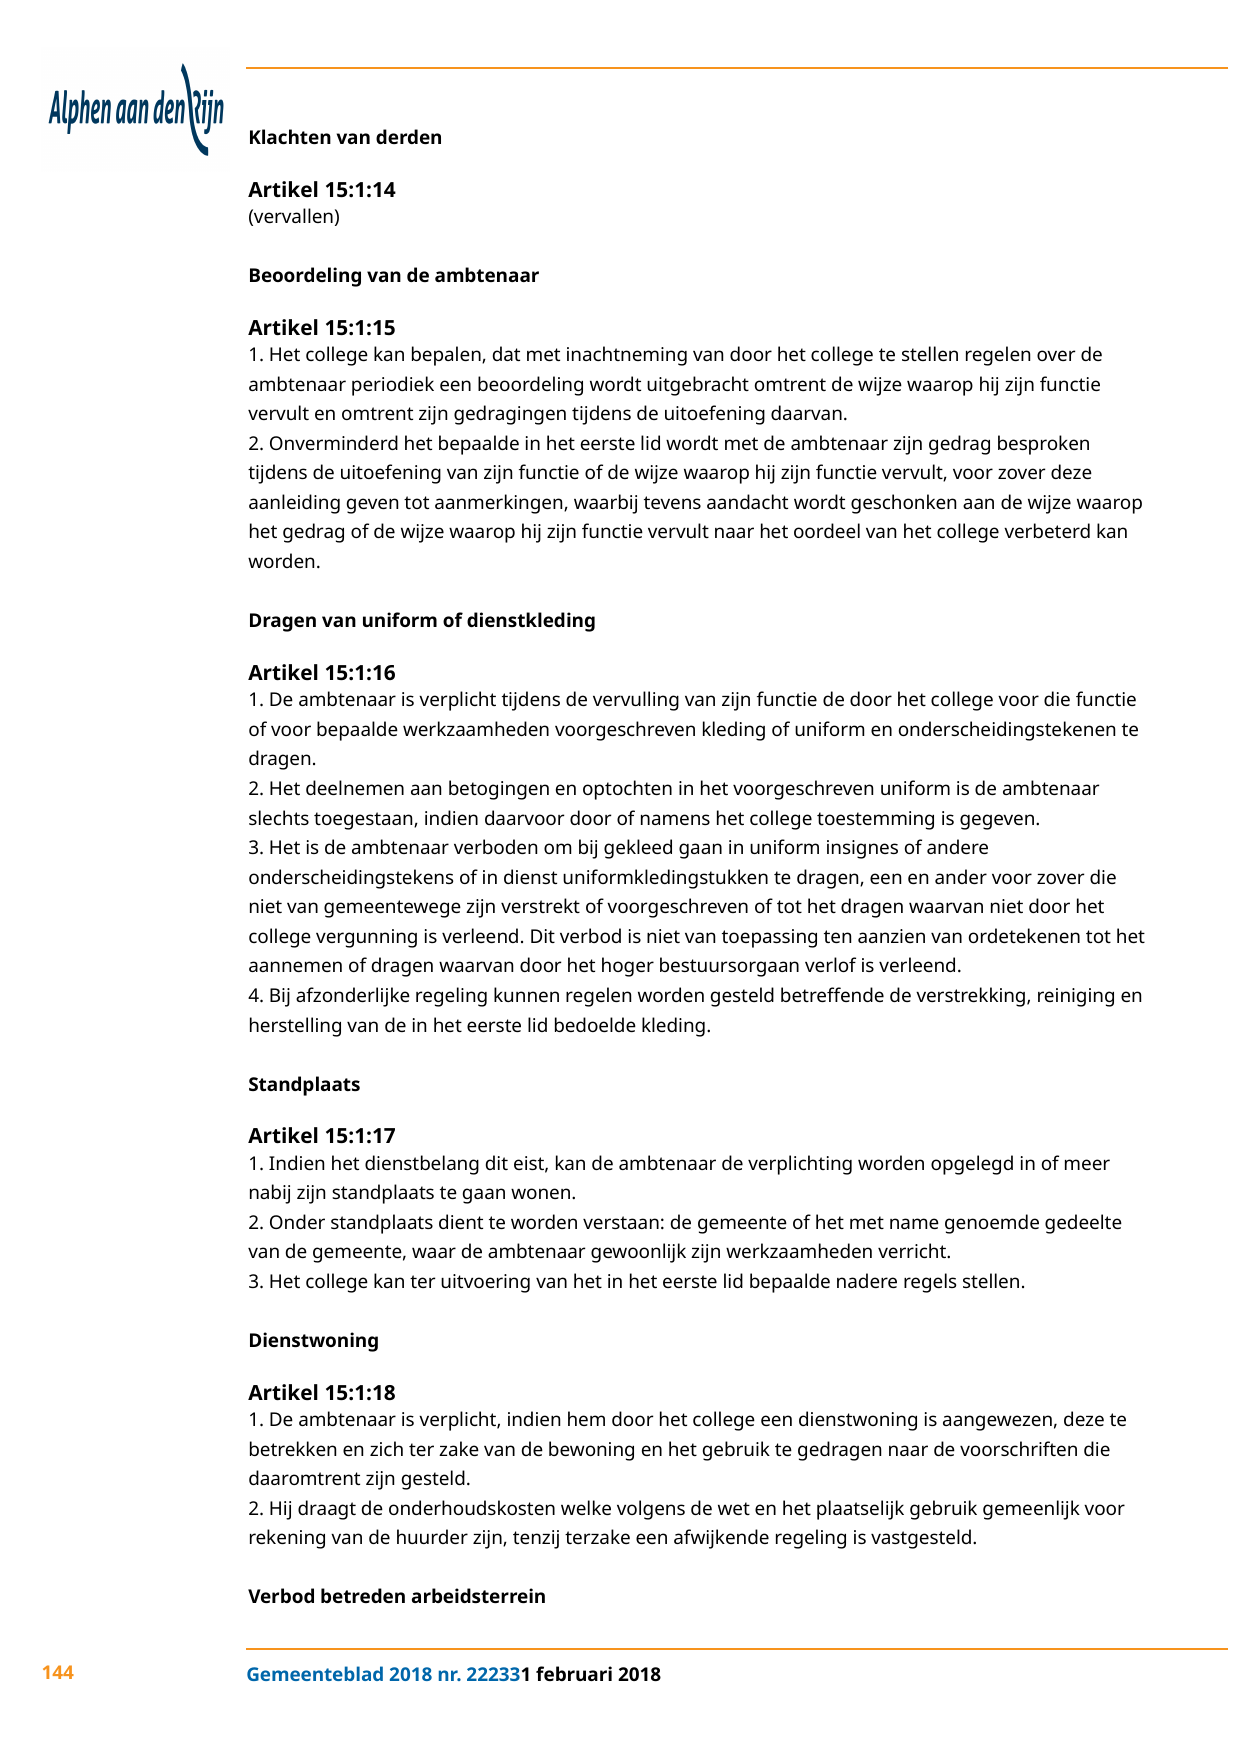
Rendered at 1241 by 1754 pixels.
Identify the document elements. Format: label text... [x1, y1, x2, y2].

text 2. Hij draagt de onderhoudskosten welke volgens de wet en het plaatselijk gebruik gemeenlijk voor rekening van de huurder zijn, tenzij terzake een afwijkende regeling is vastgesteld. [248, 1495, 1152, 1550]
text Dragen van uniform of dienstkleding [248, 607, 1152, 633]
text Artikel 15:1:18 [248, 1378, 1152, 1406]
text Verbod betreden arbeidsterrein [248, 1584, 1152, 1609]
text Artikel 15:1:17 [248, 1121, 1152, 1150]
text 1. Indien het dienstbelang dit eist, kan de ambtenaar de verplichting worden opgelegd in of meer nabij zijn standplaats te gaan wonen. [248, 1150, 1152, 1205]
text 2. Het deelnemen aan betogingen en optochten in het voorgeschreven uniform is de ambtenaar slechts toegestaan, indien daarvoor door of namens het college toestemming is gegeven. [248, 775, 1152, 830]
text 2. Onder standplaats dient te worden verstaan: de gemeente of het met name genoemde gedeelte van de gemeente, waar de ambtenaar gewoonlijk zijn werkzaamheden verricht. [248, 1209, 1152, 1264]
text 3. Het college kan ter uitvoering van het in het eerste lid bepaalde nadere regels stellen. [248, 1268, 1152, 1294]
text 1. De ambtenaar is verplicht, indien hem door het college een dienstwoning is aangewezen, deze te betrekken en zich ter zake van de bewoning en het gebruik te gedragen naar de voorschriften die daaromtrent zijn gesteld. [248, 1406, 1152, 1491]
picture [41, 47, 231, 172]
text 2. Onverminderd het bepaalde in het eerste lid wordt met de ambtenaar zijn gedrag besproken tijdens de uitoefening van zijn functie of de wijze waarop hij zijn functie vervult, voor zover deze aanleiding geven tot aanmerkingen, waarbij tevens aandacht wordt geschonken aan de wijze waarop het gedrag of de wijze waarop hij zijn functie vervult naar het oordeel van het college verbeterd kan worden. [248, 430, 1152, 574]
text Artikel 15:1:15 [248, 313, 1152, 341]
text Beoordeling van de ambtenaar [248, 262, 1152, 288]
text 3. Het is de ambtenaar verboden om bij gekleed gaan in uniform insignes of andere onderscheidingstekens of in dienst uniformkledingstukken te dragen, een en ander voor zover die niet van gemeentewege zijn verstrekt of voorgeschreven of tot het dragen waarvan niet door het college vergunning is verleend. Dit verbod is niet van toepassing ten aanzien van ordetekenen tot het aannemen of dragen waarvan door het hoger bestuursorgaan verlof is verleend. [248, 834, 1152, 978]
text Klachten van derden [248, 124, 1152, 150]
text 4. Bij afzonderlijke regeling kunnen regelen worden gesteld betreffende de verstrekking, reiniging en herstelling van de in het eerste lid bedoelde kleding. [248, 982, 1152, 1037]
text 1. Het college kan bepalen, dat met inachtneming van door het college te stellen regelen over de ambtenaar periodiek een beoordeling wordt uitgebracht omtrent de wijze waarop hij zijn functie vervult en omtrent zijn gedragingen tijdens de uitoefening daarvan. [248, 341, 1152, 426]
text (vervallen) [248, 203, 1152, 229]
text Artikel 15:1:16 [248, 658, 1152, 686]
text Artikel 15:1:14 [248, 175, 1152, 203]
text Standplaats [248, 1071, 1152, 1097]
text 1. De ambtenaar is verplicht tijdens de vervulling van zijn functie de door het college voor die functie of voor bepaalde werkzaamheden voorgeschreven kleding of uniform en onderscheidingstekenen te dragen. [248, 686, 1152, 771]
text Dienstwoning [248, 1327, 1152, 1353]
